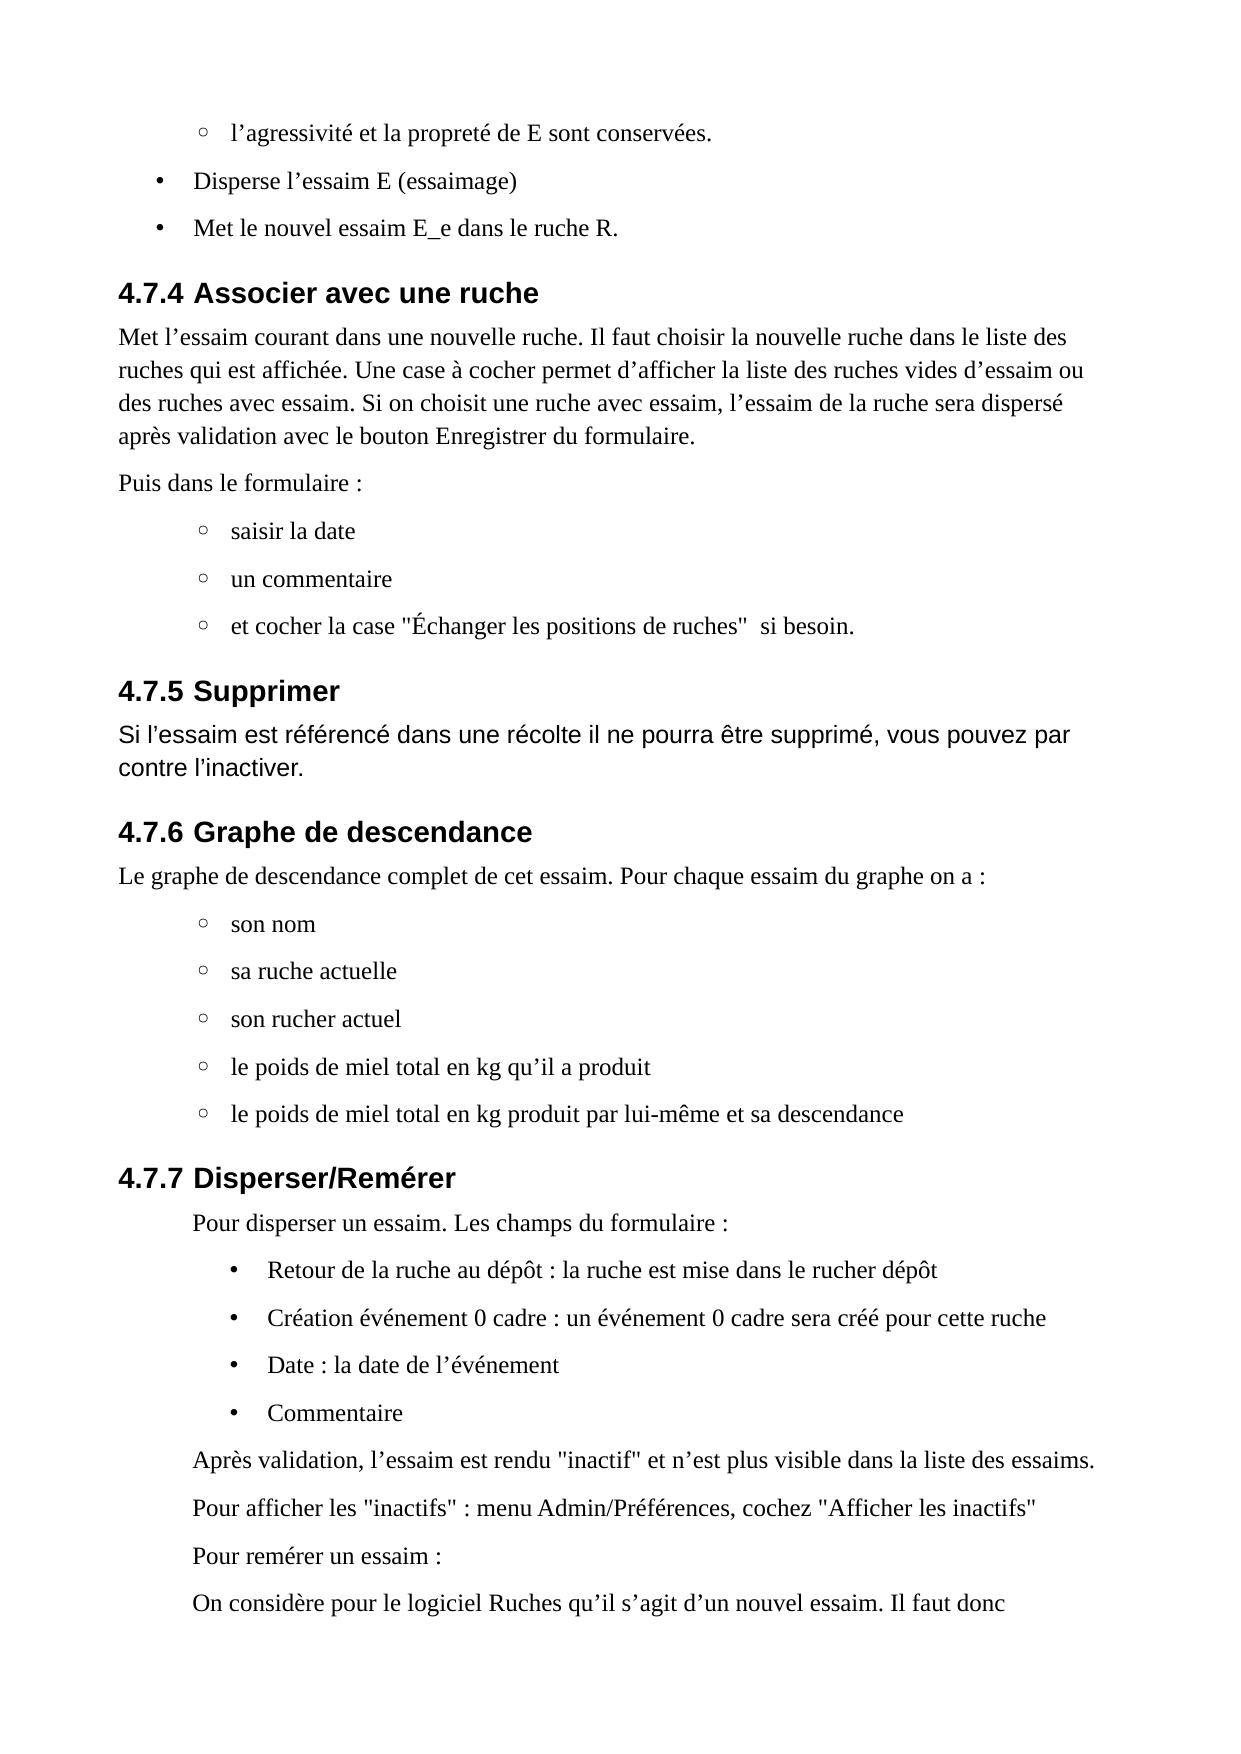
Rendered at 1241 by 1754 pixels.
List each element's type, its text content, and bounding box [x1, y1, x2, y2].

list un commentaire [193, 564, 1122, 592]
list Met le nouvel essaim E_e dans le ruche R. [156, 213, 1122, 242]
list le poids de miel total en kg produit par lui-même et sa descendance [193, 1099, 1122, 1128]
list saisir la date [193, 516, 1122, 545]
subtitle Supprimer [118, 673, 1122, 707]
list Date : la date de l’événement [229, 1350, 1122, 1379]
list l’agressivité et la propreté de E sont conservées. [193, 118, 1122, 147]
text Le graphe de descendance complet de cet essaim. Pour chaque essaim du graphe on a : [118, 861, 1122, 890]
subtitle Graphe de descendance [118, 815, 1122, 849]
text Pour remérer un essaim : [192, 1541, 1122, 1569]
list Retour de la ruche au dépôt : la ruche est mise dans le rucher dépôt [229, 1255, 1122, 1284]
text On considère pour le logiciel Ruches qu’il s’agit d’un nouvel essaim. Il faut donc [192, 1588, 1122, 1617]
list Disperse l’essaim E (essaimage) [156, 166, 1122, 194]
subtitle Disperser/Remérer [118, 1161, 1122, 1195]
list le poids de miel total en kg qu’il a produit [193, 1052, 1122, 1080]
text Pour afficher les "inactifs" : menu Admin/Préférences, cochez "Afficher les inactifs" [192, 1493, 1122, 1522]
text Pour disperser un essaim. Les champs du formulaire : [192, 1208, 1122, 1236]
list son nom [193, 909, 1122, 937]
subtitle Associer avec une ruche [118, 276, 1122, 309]
text Met l’essaim courant dans une nouvelle ruche. Il faut choisir la nouvelle ruche dans le liste des ruches qui est affichée. Une case à cocher permet d’afficher la liste des ruches vides d’essaim ou des ruches avec essaim. Si on choisit une ruche avec essaim, l’essaim de la ruche sera dispersé après validation avec le bouton Enregistrer du formulaire. [118, 322, 1122, 449]
list sa ruche actuelle [193, 956, 1122, 985]
text Si l’essaim est référencé dans une récolte il ne pourra être supprimé, vous pouvez par contre l’inactiver. [118, 720, 1122, 781]
list son rucher actuel [193, 1004, 1122, 1033]
text Puis dans le formulaire : [118, 468, 1122, 497]
text Après validation, l’essaim est rendu "inactif" et n’est plus visible dans la liste des essaims. [192, 1446, 1122, 1474]
list Création événement 0 cadre : un événement 0 cadre sera créé pour cette ruche [229, 1303, 1122, 1332]
list Commentaire [229, 1398, 1122, 1427]
list et cocher la case "Échanger les positions de ruches" si besoin. [193, 611, 1122, 640]
